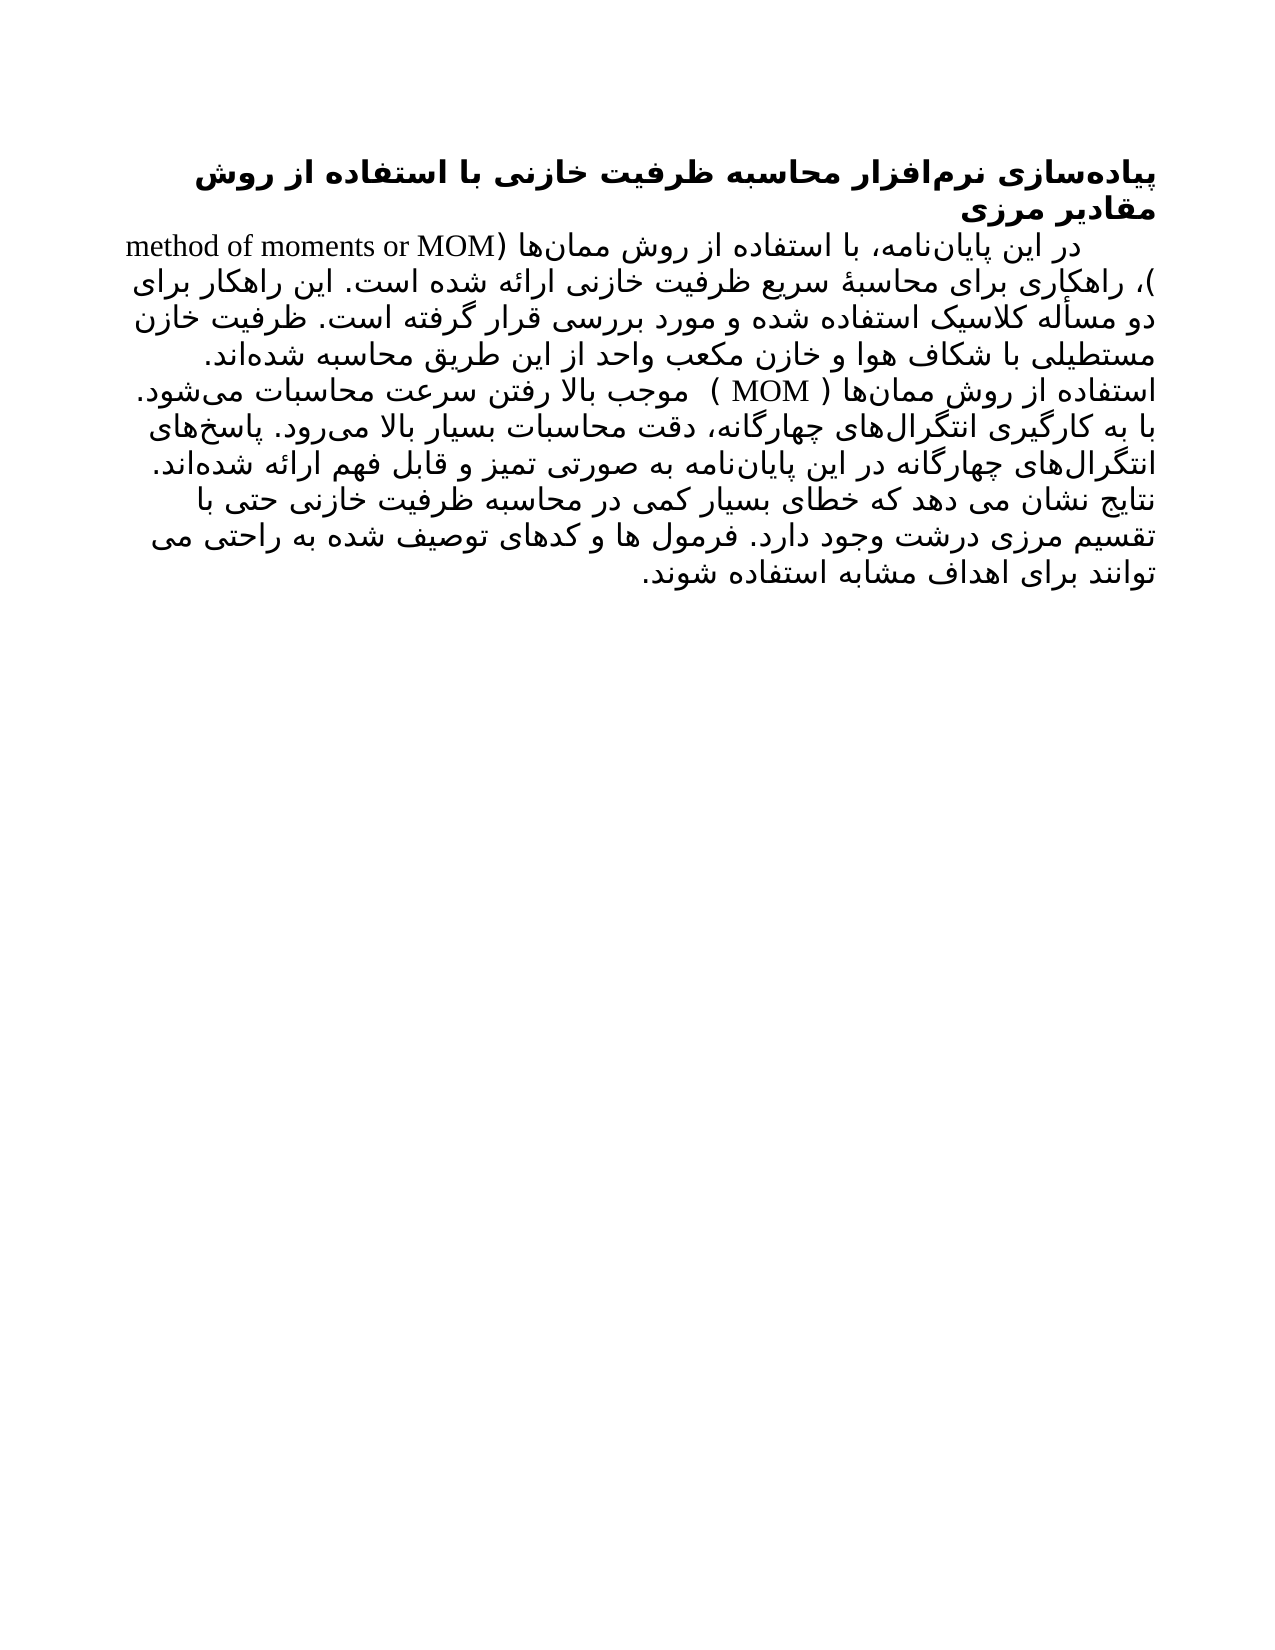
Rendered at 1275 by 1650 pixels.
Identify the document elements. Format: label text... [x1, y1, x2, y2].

text پیاده‌سازی نرم‌افزار محاسبه ظرفیت خازنی با استفاده از روش مقادیر مرزی [118, 154, 1157, 227]
text در این پایان‌نامه، با استفاده از روش ممان‌ها (method of moments or MOM )، راهکاری برای محاسبهٔ سریع ظرفیت خازنی ارائه شده است. این راهکار برای دو مسأله کلاسیک استفاده شده و مورد بررسی قرار گرفته است. ظرفیت خازن مستطیلی با شکاف هوا و خازن مکعب واحد از این طریق محاسبه شده‌اند. استفاده از روش ممان‌ها ( MOM ) موجب بالا رفتن سرعت محاسبات می‌شود. با به کارگیری انتگرال‌های چهارگانه، دقت محاسبات بسیار بالا می‌رود. پاسخ‌های انتگرال‌های چهارگانه در این پایان‌نامه به صورتی تمیز و قابل فهم ارائه شده‌اند. نتایج نشان می دهد که خطای بسیار کمی در محاسبه ظرفیت خازنی حتی با تقسیم مرزی درشت وجود دارد. فرمول ها و کدهای توصیف شده به راحتی می توانند برای اهداف مشابه استفاده شوند. [118, 227, 1157, 591]
